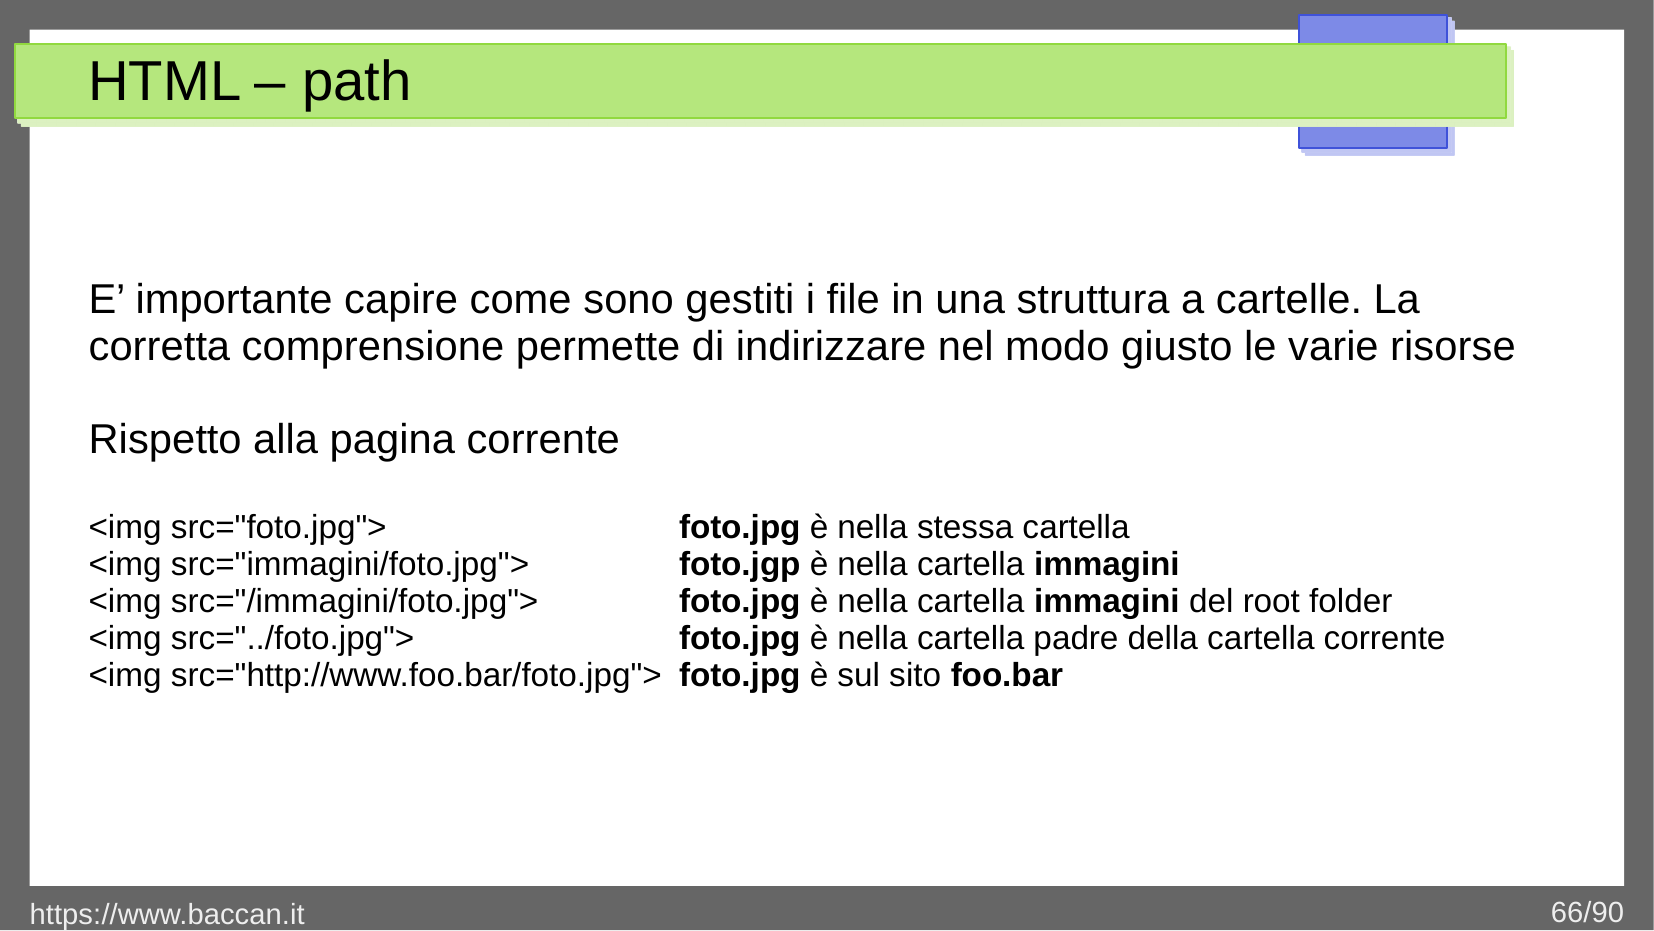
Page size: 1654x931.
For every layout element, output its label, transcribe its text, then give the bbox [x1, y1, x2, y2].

text_box E’ importante capire come sono gestiti i file in una struttura a cartelle. La corretta comprensione permette di indirizzare nel modo giusto le varie risorse Rispetto alla pagina corrente <img src="foto.jpg"> foto.jpg è nella stessa cartella <img src="immagini/foto.jpg"> foto.jgp è nella cartella immagini <img src="/immagini/foto.jpg"> foto.jpg è nella cartella immagini del root folder <img src="../foto.jpg"> foto.jpg è nella cartella padre della cartella corrente <img src="http://www.foo.bar/foto.jpg"> foto.jpg è sul sito foo.bar [88, 158, 1565, 886]
title HTML – path [88, 44, 1506, 119]
